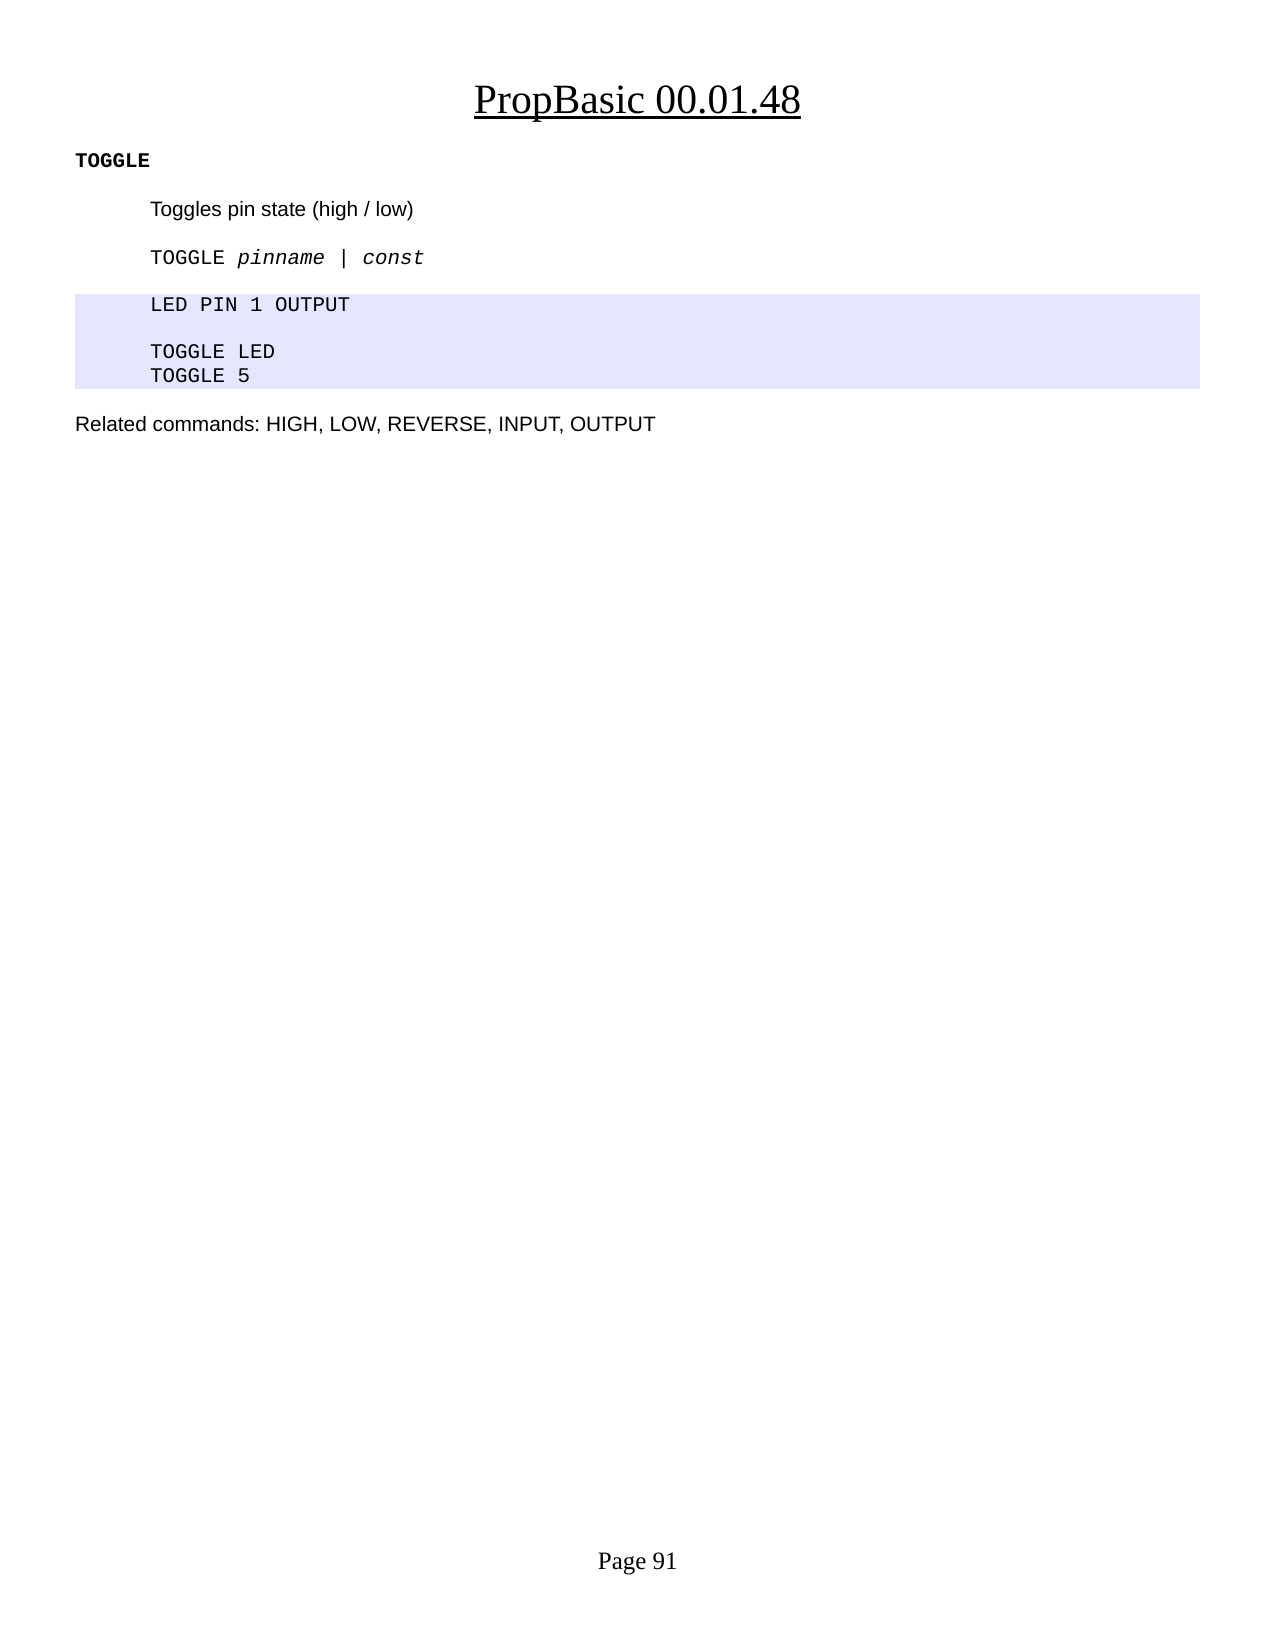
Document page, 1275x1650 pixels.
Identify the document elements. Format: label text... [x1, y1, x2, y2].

text TOGGLE LED [75, 341, 1200, 365]
text LED PIN 1 OUTPUT [75, 294, 1200, 318]
text TOGGLE [75, 150, 1200, 174]
text TOGGLE 5 [75, 365, 1200, 389]
text Related commands: HIGH, LOW, REVERSE, INPUT, OUTPUT [75, 412, 1200, 436]
text Toggles pin state (high / low) [75, 197, 1200, 223]
text TOGGLE pinname | const [75, 247, 1200, 270]
